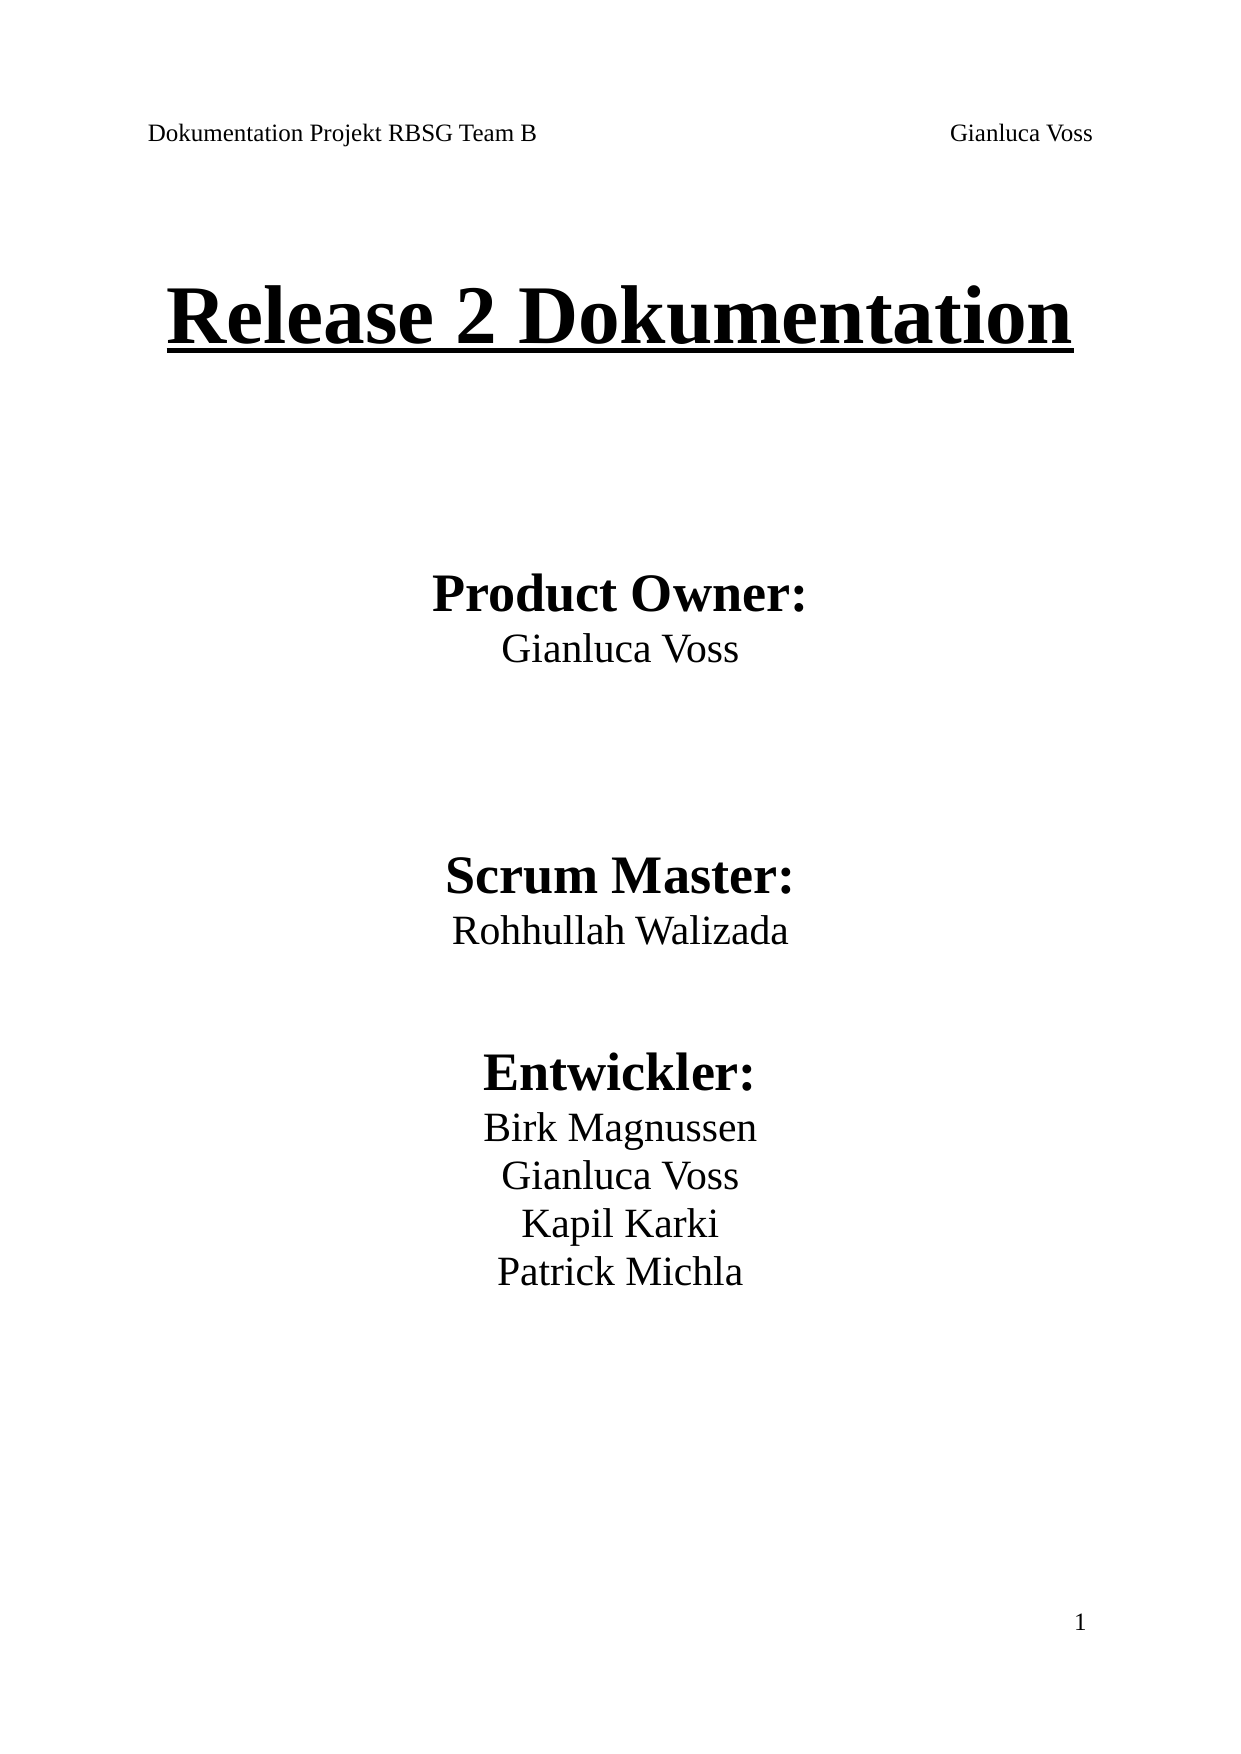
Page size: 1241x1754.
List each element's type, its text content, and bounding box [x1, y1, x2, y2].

text Entwickler: [148, 1040, 1093, 1102]
text Rohhullah Walizada [148, 906, 1093, 954]
text Scrum Master: [148, 843, 1093, 906]
text Birk Magnussen [148, 1102, 1093, 1150]
text Gianluca Voss [148, 1150, 1093, 1198]
text Kapil Karki [148, 1198, 1093, 1246]
text Product Owner: [148, 561, 1093, 623]
text Gianluca Voss [148, 623, 1093, 671]
text Release 2 Dokumentation [148, 266, 1093, 361]
text Patrick Michla [148, 1246, 1093, 1294]
